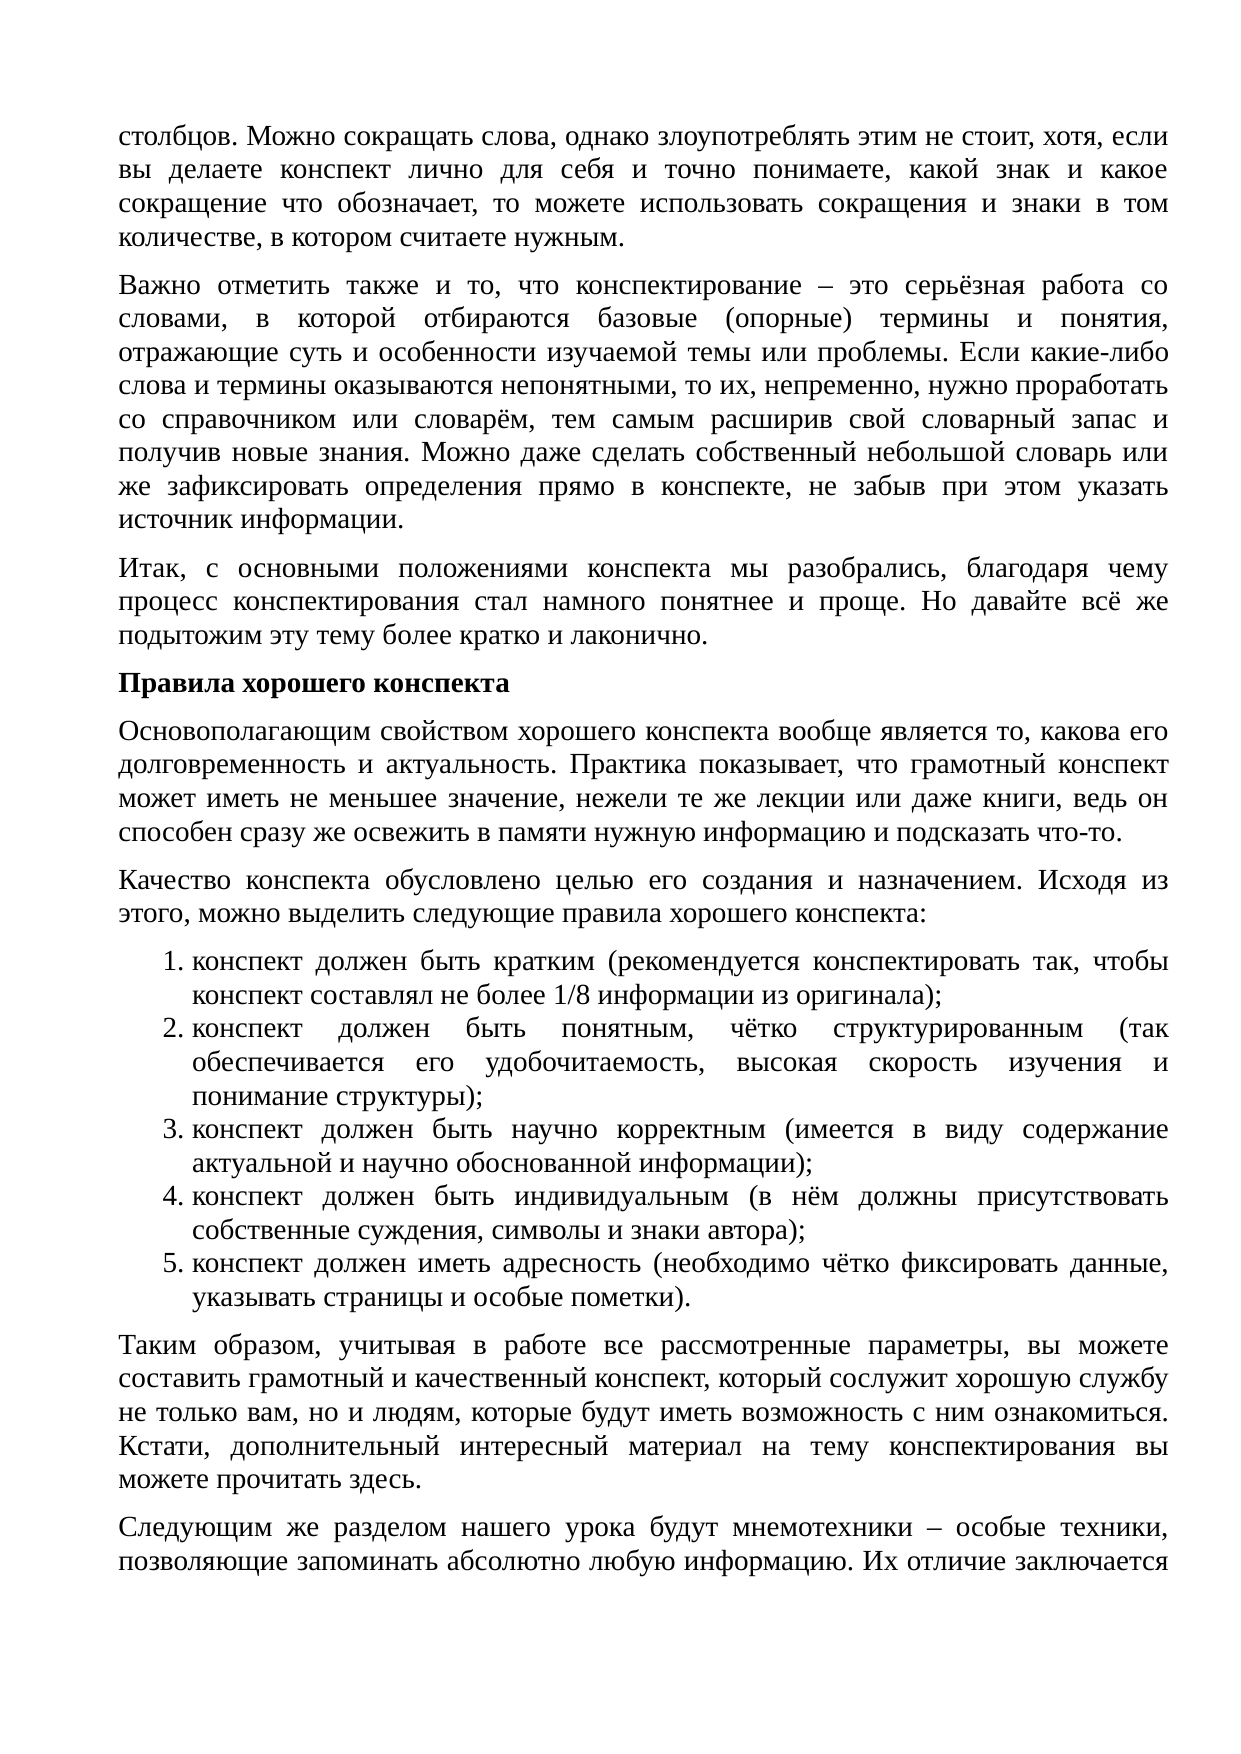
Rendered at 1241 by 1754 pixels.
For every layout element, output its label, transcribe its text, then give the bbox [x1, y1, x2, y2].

list конспект должен быть научно корректным (имеется в виду содержание актуальной и научно обоснованной информации); [162, 1111, 1170, 1178]
list конспект должен иметь адресность (необходимо чётко фиксировать данные, указывать страницы и особые пометки). [162, 1245, 1170, 1312]
text Качество конспекта обусловлено целью его создания и назначением. Исходя из этого, можно выделить следующие правила хорошего конспекта: [118, 862, 1170, 929]
text Правила хорошего конспекта [118, 665, 1170, 698]
list конспект должен быть индивидуальным (в нём должны присутствовать собственные суждения, символы и знаки автора); [162, 1178, 1170, 1245]
text Следующим же разделом нашего урока будут мнемотехники – особые техники, позволяющие запоминать абсолютно любую информацию. Их отличие заключается [118, 1509, 1170, 1576]
text столбцов. Можно сокращать слова, однако злоупотреблять этим не стоит, хотя, если вы делаете конспект лично для себя и точно понимаете, какой знак и какое сокращение что обозначает, то можете использовать сокращения и знаки в том количестве, в котором считаете нужным. [118, 118, 1170, 252]
text Итак, с основными положениями конспекта мы разобрались, благодаря чему процесс конспектирования стал намного понятнее и проще. Но давайте всё же подытожим эту тему более кратко и лаконично. [118, 550, 1170, 650]
text Основополагающим свойством хорошего конспекта вообще является то, какова его долговременность и актуальность. Практика показывает, что грамотный конспект может иметь не меньшее значение, нежели те же лекции или даже книги, ведь он способен сразу же освежить в памяти нужную информацию и подсказать что-то. [118, 713, 1170, 847]
list конспект должен быть кратким (рекомендуется конспектировать так, чтобы конспект составлял не более 1/8 информации из оригинала); [162, 943, 1170, 1011]
text Важно отметить также и то, что конспектирование – это серьёзная работа со словами, в которой отбираются базовые (опорные) термины и понятия, отражающие суть и особенности изучаемой темы или проблемы. Если какие-либо слова и термины оказываются непонятными, то их, непременно, нужно проработать со справочником или словарём, тем самым расширив свой словарный запас и получив новые знания. Можно даже сделать собственный небольшой словарь или же зафиксировать определения прямо в конспекте, не забыв при этом указать источник информации. [118, 267, 1170, 535]
text Таким образом, учитывая в работе все рассмотренные параметры, вы можете составить грамотный и качественный конспект, который сослужит хорошую службу не только вам, но и людям, которые будут иметь возможность с ним ознакомиться. Кстати, дополнительный интересный материал на тему конспектирования вы можете прочитать здесь. [118, 1327, 1170, 1495]
list конспект должен быть понятным, чётко структурированным (так обеспечивается его удобочитаемость, высокая скорость изучения и понимание структуры); [162, 1011, 1170, 1111]
